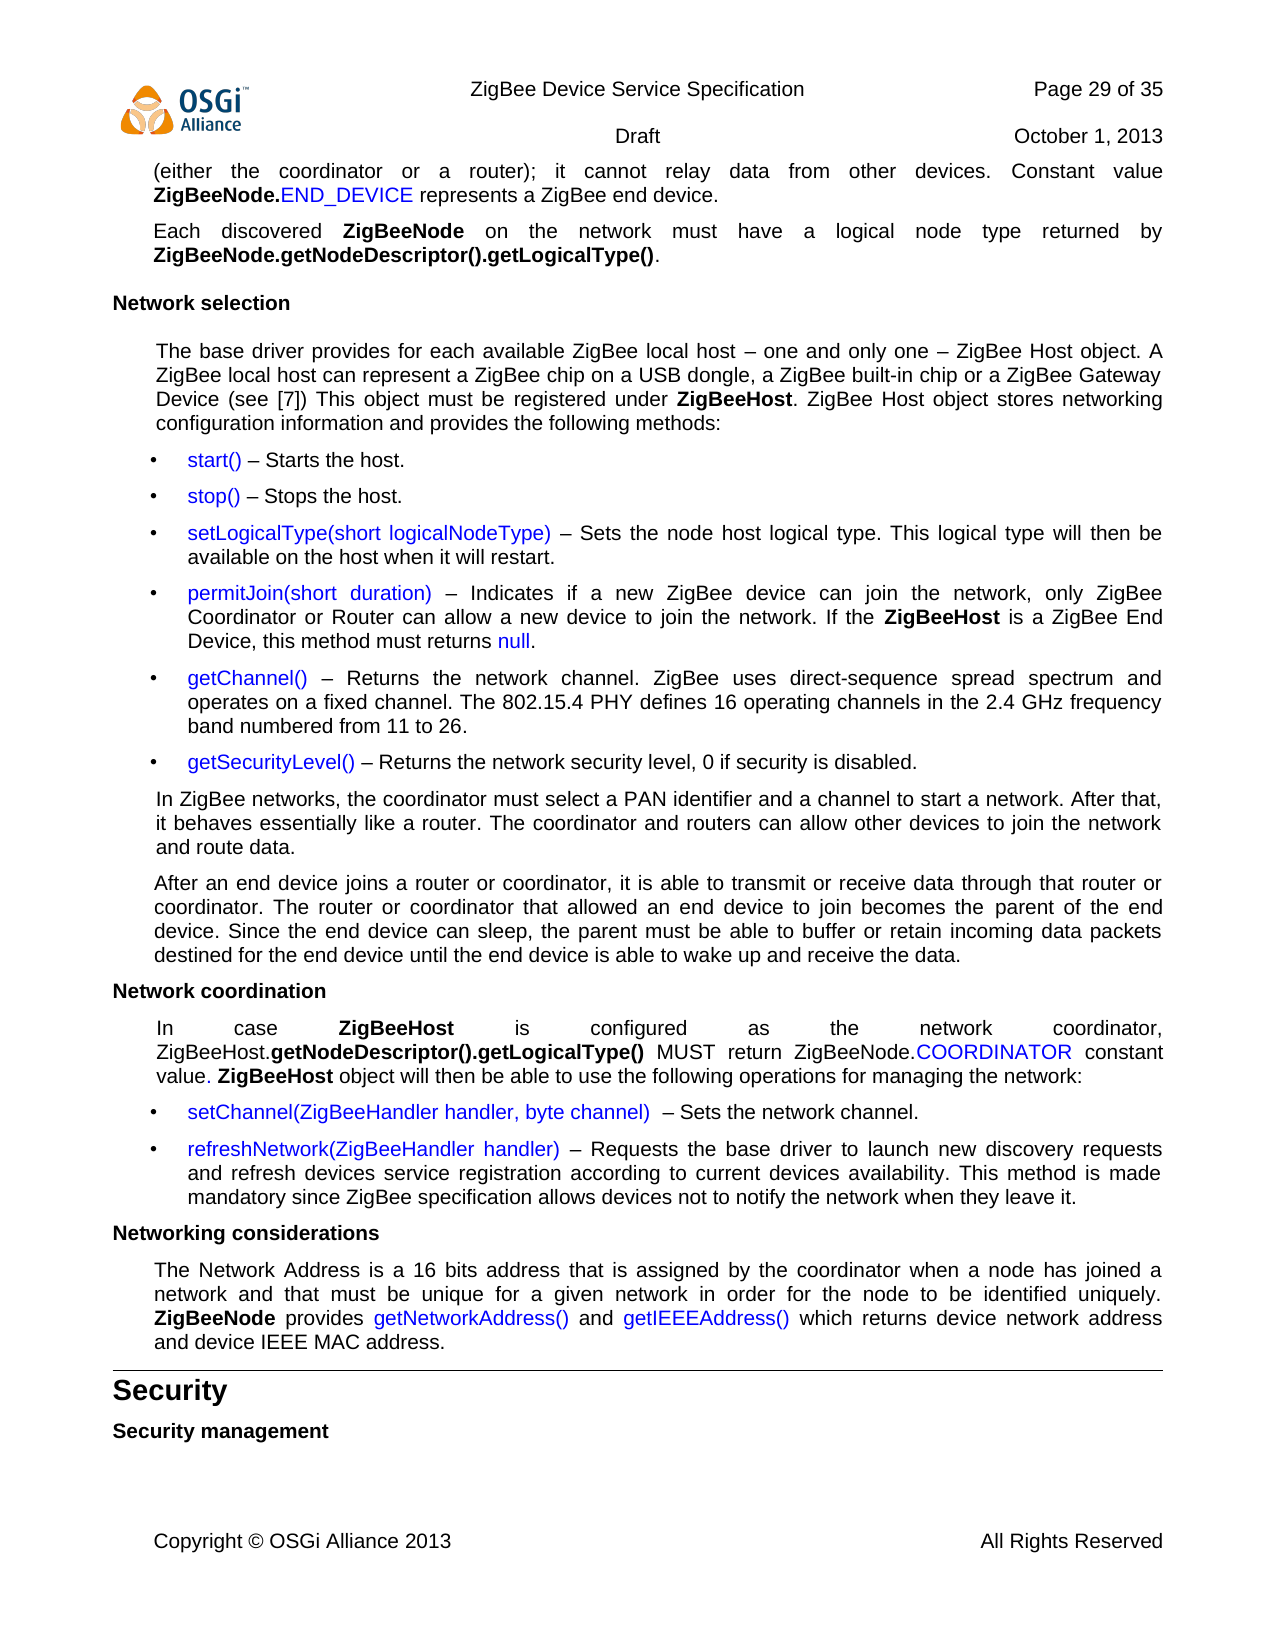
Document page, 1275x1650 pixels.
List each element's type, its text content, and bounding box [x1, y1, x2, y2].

list (either the coordinator or a router); it cannot relay data from other devices. Constant value ZigBeeNode.END_DEVICE represents a ZigBee end device. [153, 159, 1163, 207]
list stop() – Stops the host. [150, 484, 1163, 508]
list Security management [112, 1419, 1163, 1443]
list setChannel(ZigBeeHandler handler, byte channel) – Sets the network channel. [150, 1100, 1163, 1124]
list Each discovered ZigBeeNode on the network must have a logical node type returned by ZigBeeNode.getNodeDescriptor().getLogicalType(). [153, 219, 1163, 267]
list refreshNetwork(ZigBeeHandler handler) – Requests the base driver to launch new discovery requests and refresh devices service registration according to current devices availability. This method is made mandatory since ZigBee specification allows devices not to notify the network when they leave it. [150, 1137, 1163, 1209]
text In ZigBee networks, the coordinator must select a PAN identifier and a channel to start a network. After that, it behaves essentially like a router. The coordinator and routers can allow other devices to join the network and route data. [156, 787, 1163, 858]
text In case ZigBeeHost is configured as the network coordinator, ZigBeeHost.getNodeDescriptor().getLogicalType() MUST return ZigBeeNode.COORDINATOR constant value. ZigBeeHost object will then be able to use the following operations for managing the network: [156, 1016, 1163, 1088]
list Network selection [112, 291, 1163, 315]
list getChannel() – Returns the network channel. ZigBee uses direct-sequence spread spectrum and operates on a fixed channel. The 802.15.4 PHY defines 16 operating channels in the 2.4 GHz frequency band numbered from 11 to 26. [150, 666, 1163, 738]
list setLogicalType(short logicalNodeType) – Sets the node host logical type. This logical type will then be available on the host when it will restart. [150, 521, 1163, 569]
text The Network Address is a 16 bits address that is assigned by the coordinator when a node has joined a network and that must be unique for a given network in order for the node to be identified uniquely. ZigBeeNode provides getNetworkAddress() and getIEEEAddress() which returns device network address and device IEEE MAC address. [154, 1258, 1163, 1353]
list getSecurityLevel() – Returns the network security level, 0 if security is disabled. [150, 750, 1163, 774]
list Networking considerations [112, 1221, 1163, 1245]
text The base driver provides for each available ZigBee local host – one and only one – ZigBee Host object. A ZigBee local host can represent a ZigBee chip on a USB dongle, a ZigBee built-in chip or a ZigBee Gateway Device (see [7].) This object must be registered under ZigBeeHost. ZigBee Host object stores networking configuration information and provides the following methods: [156, 339, 1163, 435]
picture [113, 78, 257, 142]
text After an end device joins a router or coordinator, it is able to transmit or receive data through that router or coordinator. The router or coordinator that allowed an end device to join becomes the parent of the end device. Since the end device can sleep, the parent must be able to buffer or retain incoming data packets destined for the end device until the end device is able to wake up and receive the data. [154, 871, 1163, 967]
subtitle Security [112, 1371, 1163, 1407]
text Network coordination [112, 979, 1163, 1003]
list start() – Starts the host. [150, 447, 1163, 472]
list permitJoin(short duration) – Indicates if a new ZigBee device can join the network, only ZigBee Coordinator or Router can allow a new device to join the network. If the ZigBeeHost is a ZigBee End Device, this method must returns null. [150, 581, 1163, 653]
